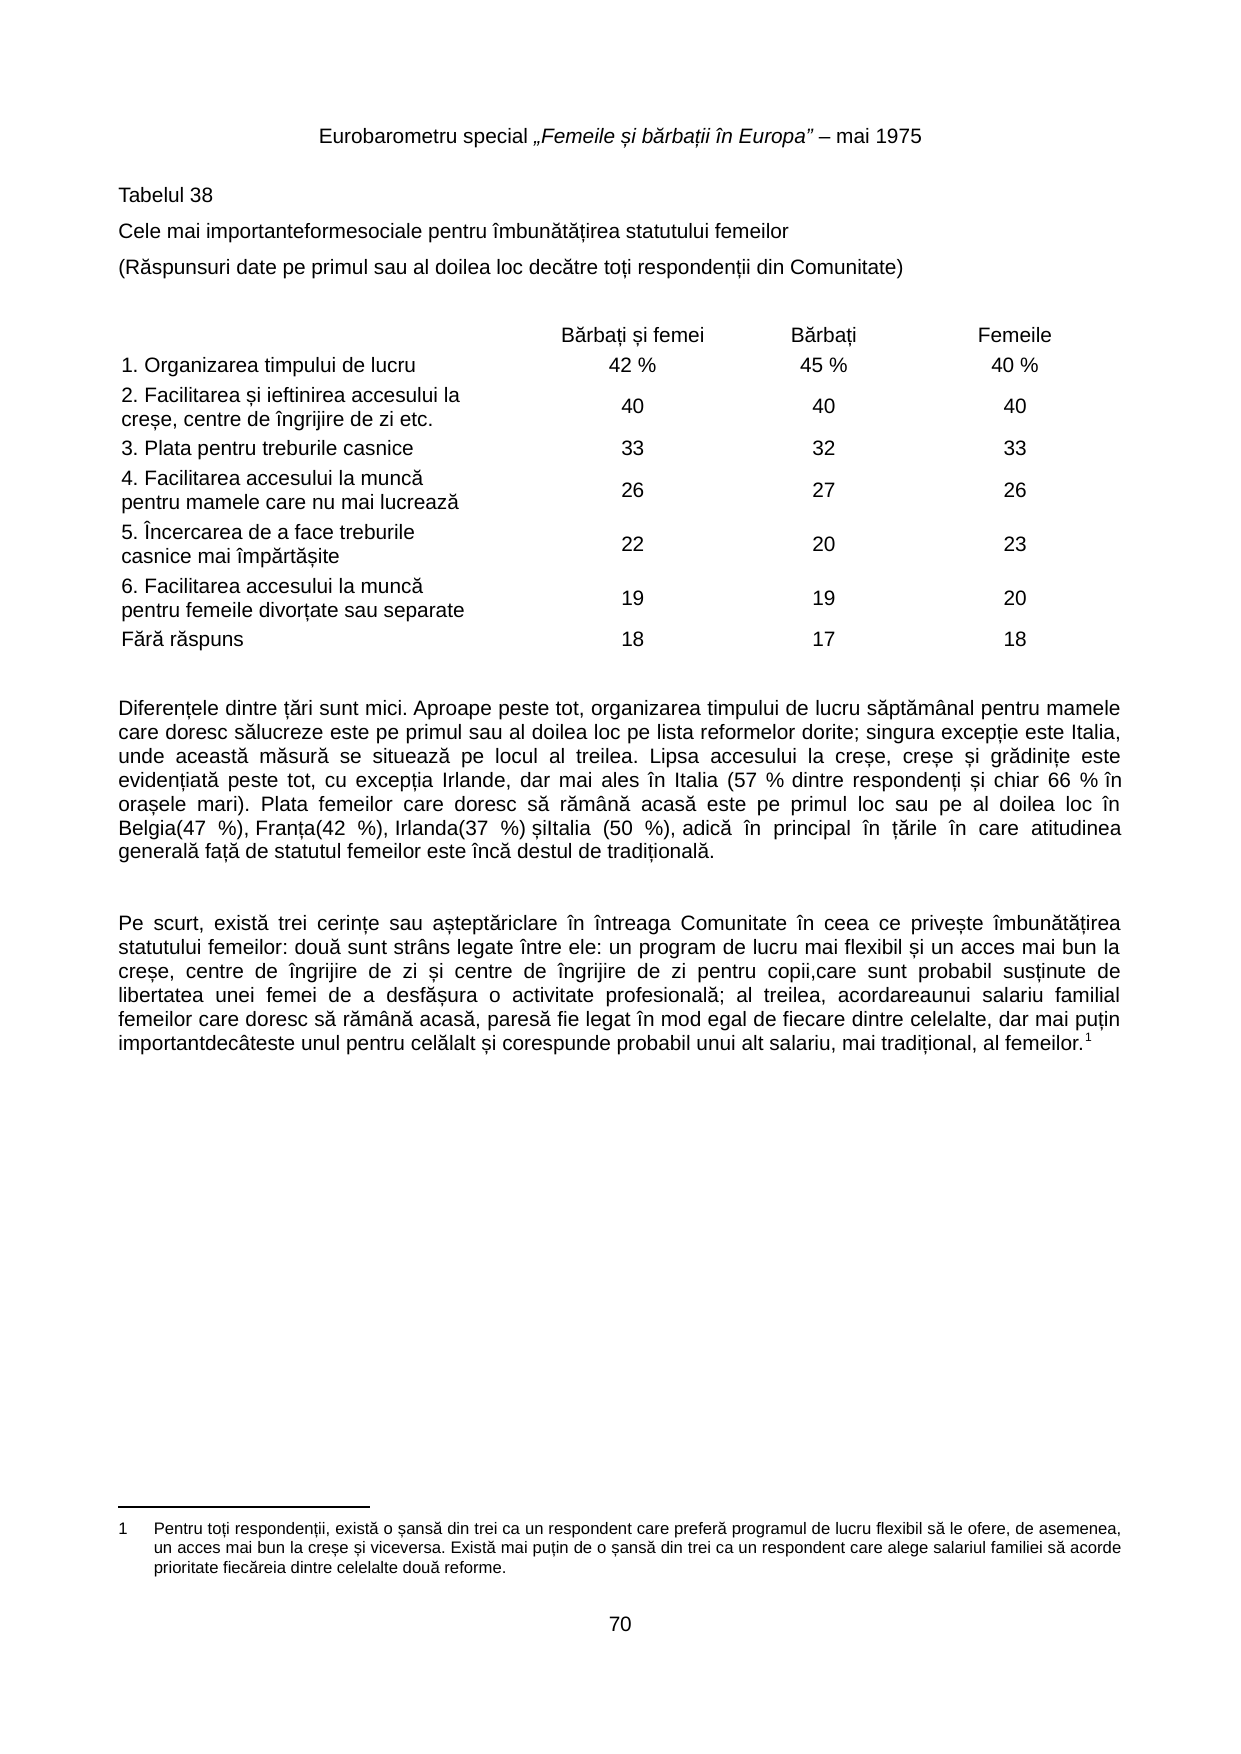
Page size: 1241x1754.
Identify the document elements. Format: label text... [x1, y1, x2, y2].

table_cell [490, 350, 537, 379]
text Diferențele dintre țări sunt mici. Aproape peste tot, organizarea timpului de lucru săptămânal pentru mamele care doresc sălucreze este pe primul sau al doilea loc pe lista reformelor dorite; singura excepție este Italia, unde această măsură se situează pe locul al treilea. Lipsa accesului la creșe, creșe și grădinițe este evidențiată peste tot, cu excepția Irlande, dar mai ales în Italia (57 % dintre respondenți și chiar 66 % în orașele mari). Plata femeilor care doresc să rămână acasă este pe primul loc sau pe al doilea loc în Belgia(47 %), Franța(42 %), Irlanda(37 %) șiItalia (50 %), adică în principal în țările în care atitudinea generală față de statutul femeilor este încă destul de tradițională. [118, 696, 1122, 863]
table_header Bărbați [728, 320, 919, 350]
table_cell 3. Plata pentru treburile casnice [118, 433, 490, 463]
table_cell 2. Facilitarea și ieftinirea accesului la creșe, centre de îngrijire de zi etc. [118, 380, 490, 433]
table_cell [490, 463, 537, 517]
table_cell 33 [919, 433, 1110, 463]
table_cell [490, 517, 537, 571]
text (Răspunsuri date pe primul sau al doilea loc decătre toți respondenții din Comunitate) [118, 254, 1122, 278]
table_cell 26 [919, 463, 1110, 517]
table_cell [490, 571, 537, 624]
table_cell 19 [537, 571, 728, 624]
table_cell 17 [728, 624, 919, 654]
table_cell 19 [728, 571, 919, 624]
table_cell 4. Facilitarea accesului la muncă pentru mamele care nu mai lucrează [118, 463, 490, 517]
table_header [118, 320, 490, 350]
table_header Bărbați și femei [537, 320, 728, 350]
table_cell 20 [728, 517, 919, 571]
table_cell Fără răspuns [118, 624, 490, 654]
table_cell 45 % [728, 350, 919, 379]
table_cell 23 [919, 517, 1110, 571]
table_cell 42 % [537, 350, 728, 379]
text Cele mai importanteformesociale pentru îmbunătățirea statutului femeilor [118, 219, 1122, 243]
table_cell 18 [919, 624, 1110, 654]
table_cell 40 [537, 380, 728, 433]
table_cell 6. Facilitarea accesului la muncă pentru femeile divorțate sau separate [118, 571, 490, 624]
table_cell 18 [537, 624, 728, 654]
table_header [490, 320, 537, 350]
text Tabelul 38 [118, 183, 1122, 207]
table_cell 22 [537, 517, 728, 571]
table_cell 5. Încercarea de a face treburile casnice mai împărtășite [118, 517, 490, 571]
table_cell [490, 380, 537, 433]
table_cell 40 [728, 380, 919, 433]
table_cell 20 [919, 571, 1110, 624]
table_header Femeile [919, 320, 1110, 350]
table_cell 33 [537, 433, 728, 463]
table_cell 26 [537, 463, 728, 517]
table_cell 32 [728, 433, 919, 463]
text Pe scurt, există trei cerințe sau așteptăriclare în întreaga Comunitate în ceea ce privește îmbunătățirea statutului femeilor: două sunt strâns legate între ele: un program de lucru mai flexibil și un acces mai bun la creșe, centre de îngrijire de zi și centre de îngrijire de zi pentru copii,care sunt probabil susținute de libertatea unei femei de a desfășura o activitate profesională; al treilea, acordareaunui salariu familial femeilor care doresc să rămână acasă, paresă fie legat în mod egal de fiecare dintre celelalte, dar mai puțin importantdecâteste unul pentru celălalt și corespunde probabil unui alt salariu, mai tradițional, al femeilor. [118, 911, 1122, 1054]
text Pentru toți respondenții, există o șansă din trei ca un respondent care preferă programul de lucru flexibil să le ofere, de asemenea, un acces mai bun la creșe și viceversa. Există mai puțin de o șansă din trei ca un respondent care alege salariul familiei să acorde prioritate fiecăreia dintre celelalte două reforme. [118, 1519, 1122, 1577]
table_cell [490, 433, 537, 463]
table_cell [490, 624, 537, 654]
table_cell 40 [919, 380, 1110, 433]
table_cell 1. Organizarea timpului de lucru [118, 350, 490, 379]
table_cell 40 % [919, 350, 1110, 379]
table_cell 27 [728, 463, 919, 517]
